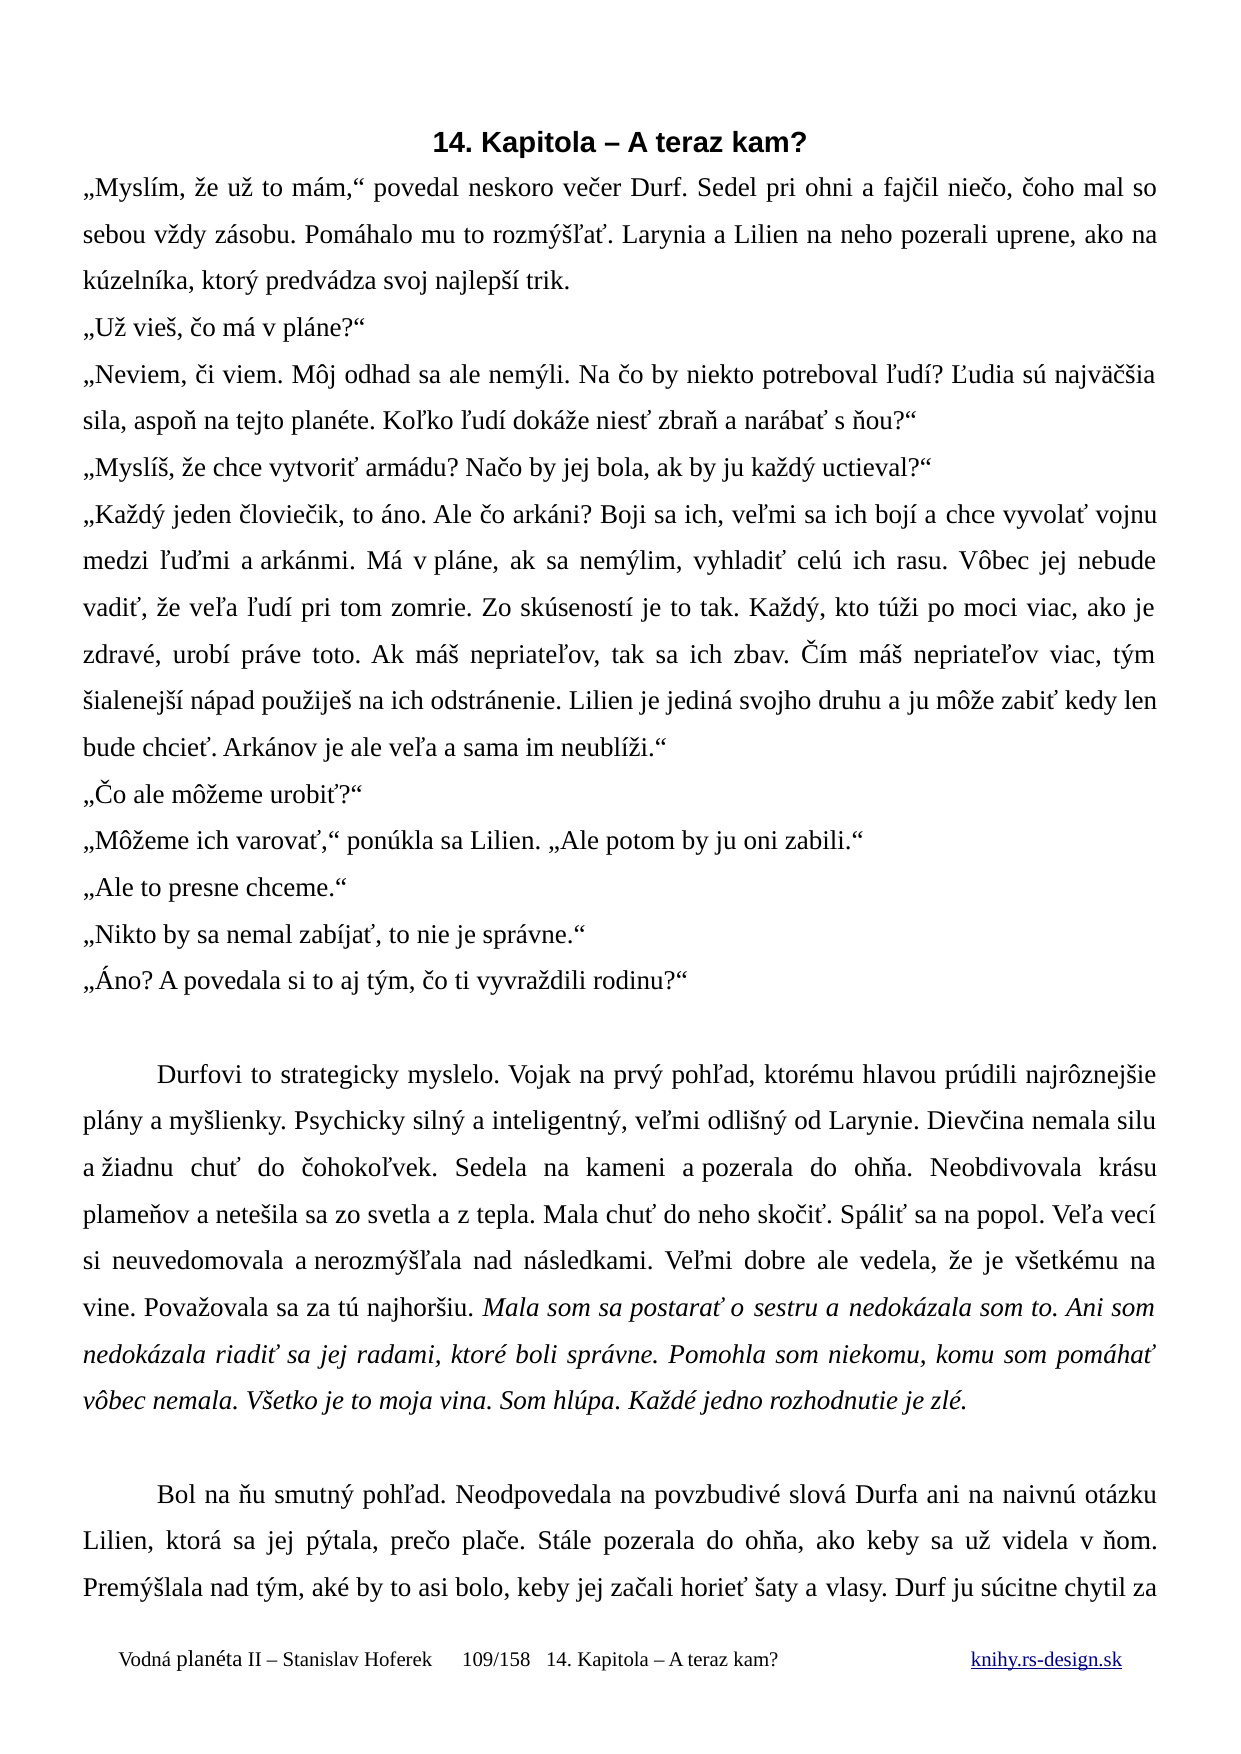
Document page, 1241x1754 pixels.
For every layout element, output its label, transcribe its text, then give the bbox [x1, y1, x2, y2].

text „Áno? A povedala si to aj tým, čo ti vyvraždili rodinu?“ [83, 964, 1157, 996]
text „Už vieš, čo má v pláne?“ [83, 311, 1157, 342]
text „Myslíš, že chce vytvoriť armádu? Načo by jej bola, ak by ju každý uctieval?“ [83, 451, 1157, 482]
text „Čo ale môžeme urobiť?“ [83, 778, 1157, 809]
text „Môžeme ich varovať,“ ponúkla sa Lilien. „Ale potom by ju oni zabili.“ [83, 824, 1157, 856]
text „Ale to presne chceme.“ [83, 871, 1157, 902]
text „Každý jeden človiečik, to áno. Ale čo arkáni? Boji sa ich, veľmi sa ich bojí a chce vyvolať vojnu medzi ľuďmi a arkánmi. Má v pláne, ak sa nemýlim, vyhladiť celú ich rasu. Vôbec jej nebude vadiť, že veľa ľudí pri tom zomrie. Zo skúseností je to tak. Každý, kto túži po moci viac, ako je zdravé, urobí práve toto. Ak máš nepriateľov, tak sa ich zbav. Čím máš nepriateľov viac, tým šialenejší nápad použiješ na ich odstránenie. Lilien je jediná svojho druhu a ju môže zabiť kedy len bude chcieť. Arkánov je ale veľa a sama im neublíži.“ [83, 498, 1157, 762]
subtitle 14. Kapitola – A teraz kam? [83, 125, 1157, 159]
text Bol na ňu smutný pohľad. Neodpovedala na povzbudivé slová Durfa ani na naivnú otázku Lilien, ktorá sa jej pýtala, prečo plače. Stále pozerala do ohňa, ako keby sa už videla v ňom. Premýšlala nad tým, aké by to asi bolo, keby jej začali horieť šaty a vlasy. Durf ju súcitne chytil za [83, 1478, 1157, 1602]
text „Myslím, že už to mám,“ povedal neskoro večer Durf. Sedel pri ohni a fajčil niečo, čoho mal so sebou vždy zásobu. Pomáhalo mu to rozmýšľať. Larynia a Lilien na neho pozerali uprene, ako na kúzelníka, ktorý predvádza svoj najlepší trik. [83, 171, 1157, 296]
text Durfovi to strategicky myslelo. Vojak na prvý pohľad, ktorému hlavou prúdili najrôznejšie plány a myšlienky. Psychicky silný a inteligentný, veľmi odlišný od Larynie. Dievčina nemala silu a žiadnu chuť do čohokoľvek. Sedela na kameni a pozerala do ohňa. Neobdivovala krásu plameňov a netešila sa zo svetla a z tepla. Mala chuť do neho skočiť. Spáliť sa na popol. Veľa vecí si neuvedomovala a nerozmýšľala nad následkami. Veľmi dobre ale vedela, že je všetkému na vine. Považovala sa za tú najhoršiu. Mala som sa postarať o sestru a nedokázala som to. Ani som nedokázala riadiť sa jej radami, ktoré boli správne. Pomohla som niekomu, komu som pomáhať vôbec nemala. Všetko je to moja vina. Som hlúpa. Každé jedno rozhodnutie je zlé. [83, 1058, 1157, 1416]
text „Neviem, či viem. Môj odhad sa ale nemýli. Na čo by niekto potreboval ľudí? Ľudia sú najväčšia sila, aspoň na tejto planéte. Koľko ľudí dokáže niesť zbraň a narábať s ňou?“ [83, 358, 1157, 436]
text „Nikto by sa nemal zabíjať, to nie je správne.“ [83, 918, 1157, 949]
